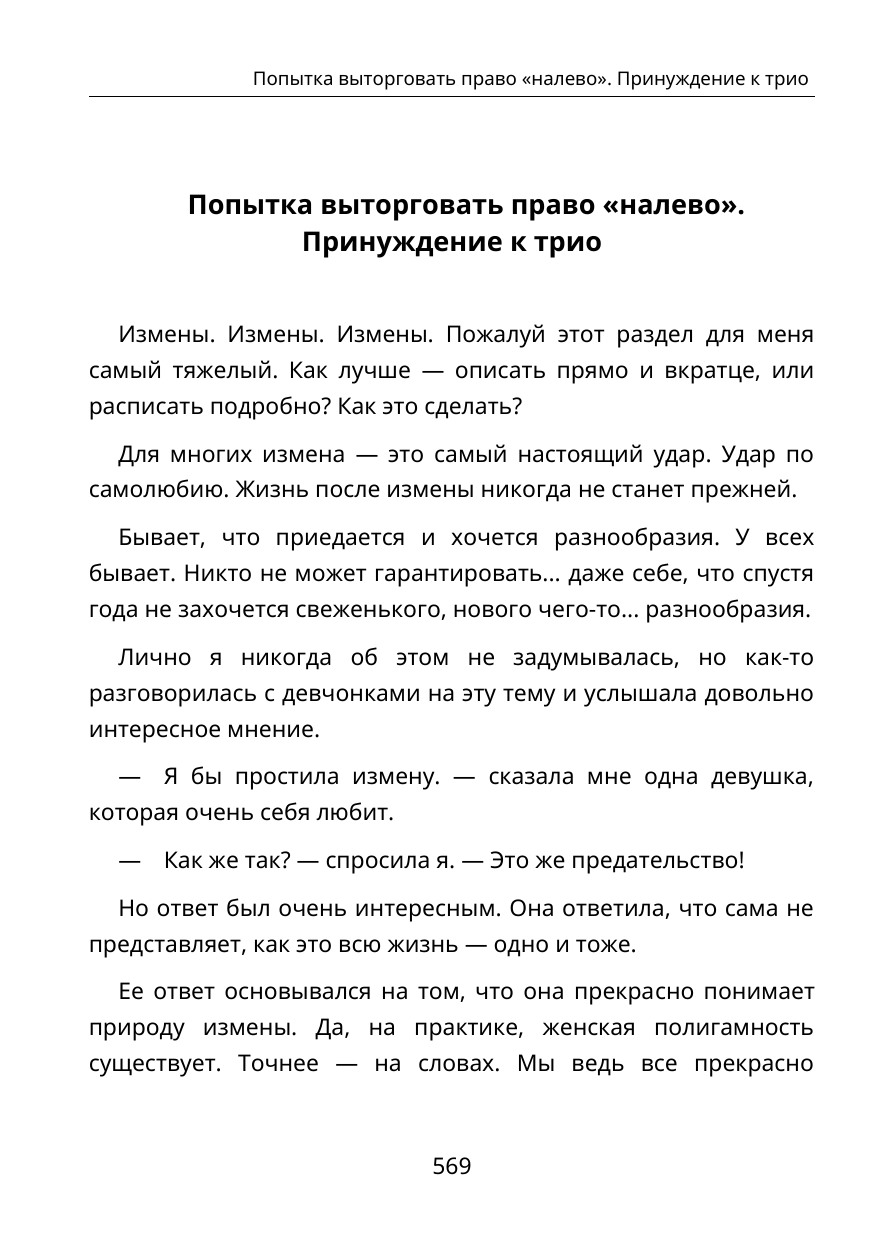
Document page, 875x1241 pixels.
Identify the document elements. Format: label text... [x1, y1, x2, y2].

text Лично я никогда об этом не задумывалась, но как-то разговорилась с девчонками на эту тему и услышала довольно интересное мнение. [88, 641, 815, 744]
list Я бы простила измену. — сказала мне одна девушка, которая очень себя любит. [88, 760, 815, 827]
list Как же так? — спросила я. — Это же предательство! [88, 844, 815, 875]
text Бывает, что приедается и хочется разнообразия. У всех бывает. Никто не может гарантировать... даже себе, что спустя года не захочется свеженького, нового чего-то... разнообразия. [88, 521, 815, 624]
text Измены. Измены. Измены. Пожалуй этот раздел для меня самый тяжелый. Как лучше — описать прямо и вкратце, или расписать подробно? Как это сделать? [88, 318, 815, 421]
text Ее ответ основывался на том, что она прекра­сно понимает природу измены. Да, на практике, женская полигамность существует. Точнее — на словах. Мы ведь все прекрасно [88, 975, 815, 1078]
text Для многих измена — это самый настоящий удар. Удар по самолюбию. Жизнь после измены никогда не станет прежней. [88, 437, 815, 505]
subtitle Попытка выторговать право «налево». Принуждение к трио [88, 185, 815, 259]
text Но ответ был очень интересным. Она ответила, что сама не представляет, как это всю жизнь — одно и тоже. [88, 892, 815, 959]
